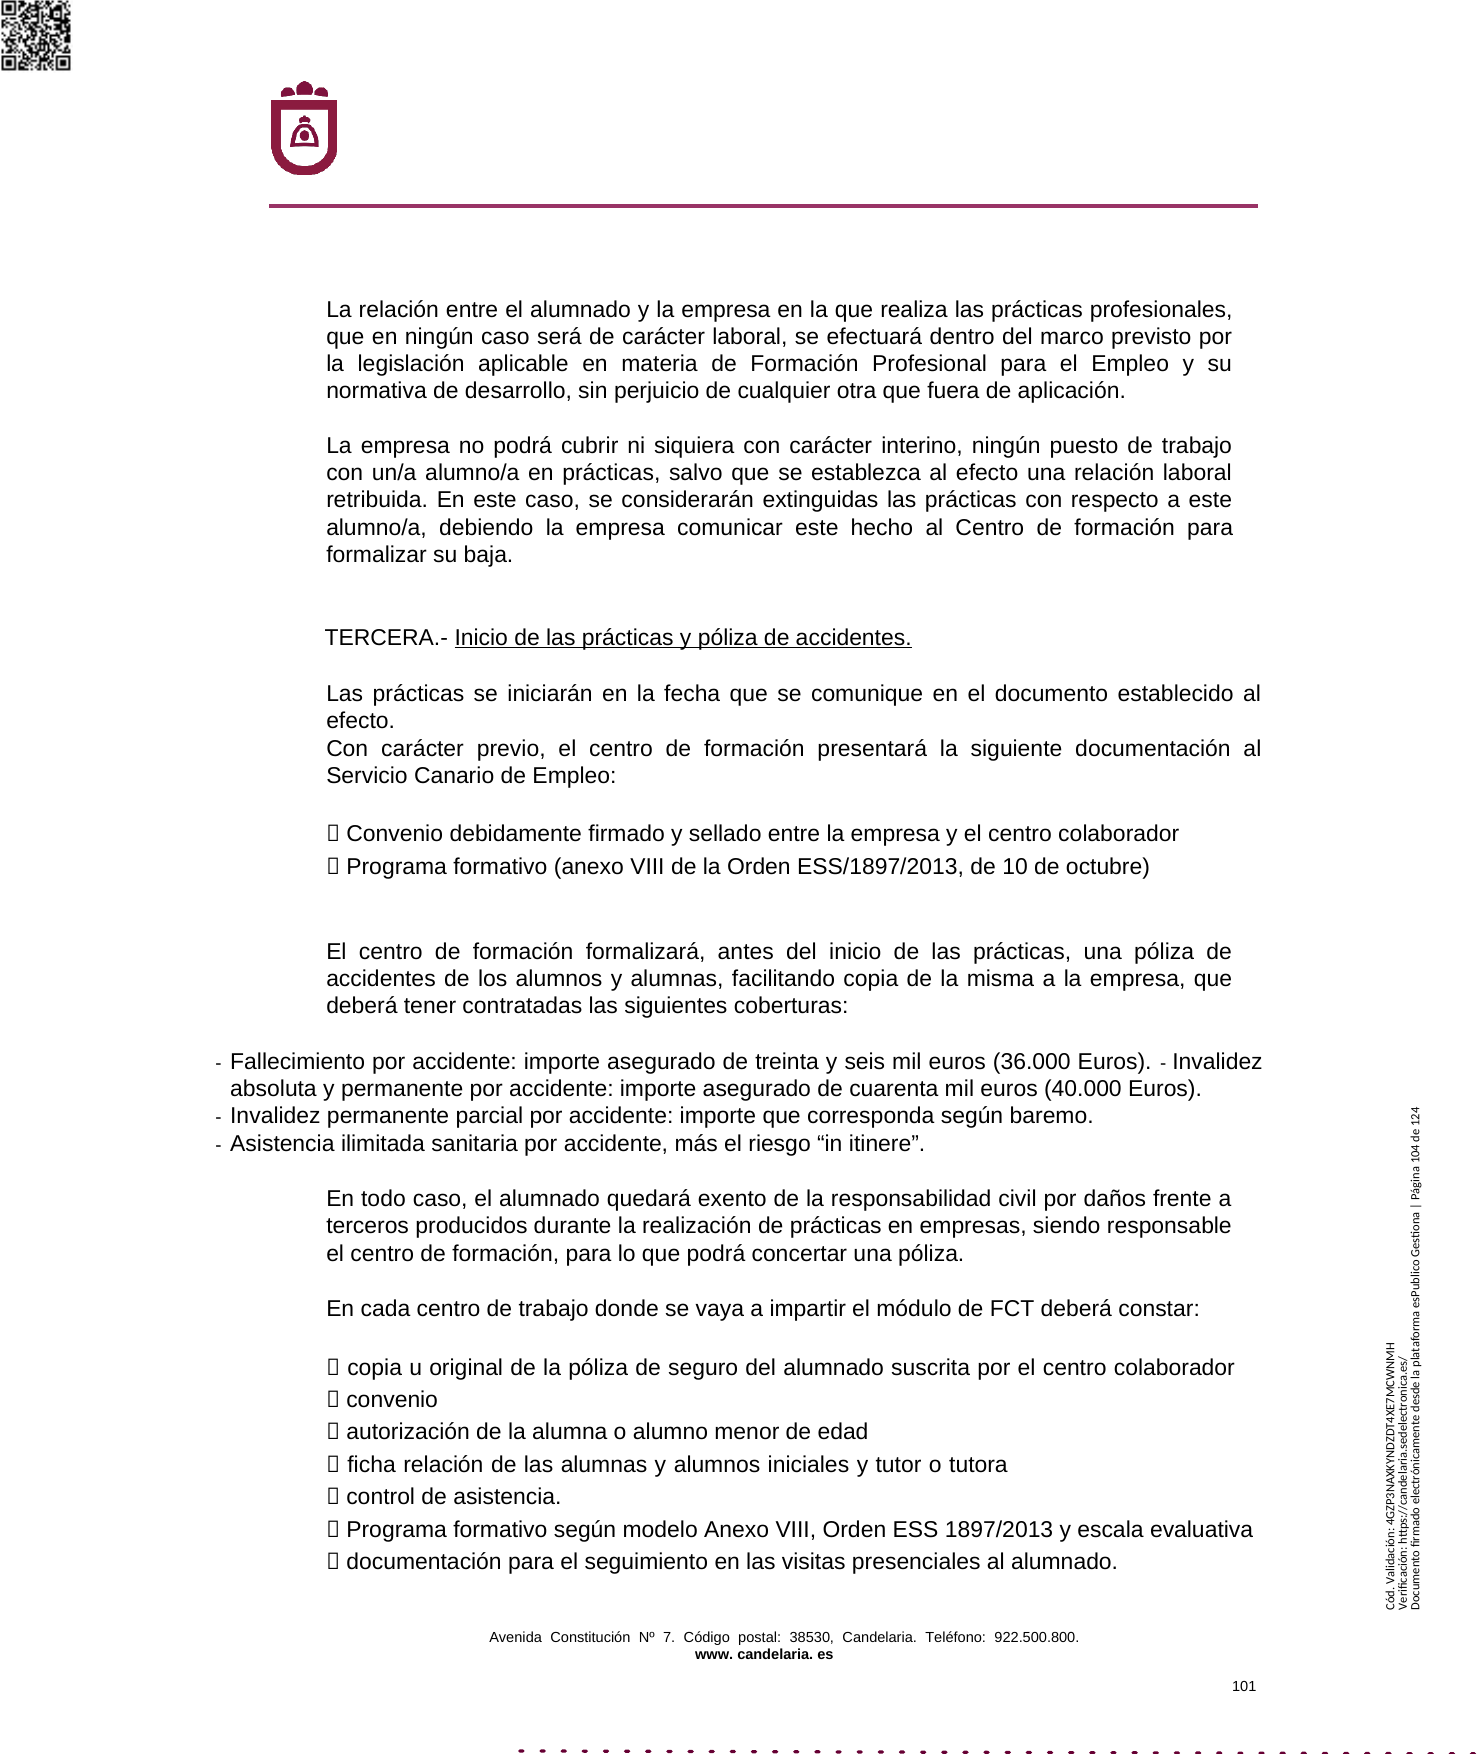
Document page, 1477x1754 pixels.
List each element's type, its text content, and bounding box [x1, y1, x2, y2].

text  Convenio debidamente firmado y sellado entre la empresa y el centro colaborador [326, 817, 1262, 848]
text La empresa no podrá cubrir ni siquiera con carácter interino, ningún puesto de trabajo con un/a alumno/a en prácticas, salvo que se establezca al efecto una relación laboral retribuida. En este caso, se considerarán extinguidas las prácticas con respecto a este alumno/a, debiendo la empresa comunicar este hecho al Centro de formación para formalizar su baja. [326, 432, 1233, 567]
text  autorización de la alumna o alumno menor de edad [326, 1415, 1262, 1447]
text La relación entre el alumnado y la empresa en la que realiza las prácticas profesionales, que en ningún caso será de carácter laboral, se efectuará dentro del marco previsto por la legislación aplicable en materia de Formación Profesional para el Empleo y su normativa de desarrollo, sin perjuicio de cualquier otra que fuera de aplicación. [326, 296, 1233, 403]
text En cada centro de trabajo donde se vaya a impartir el módulo de FCT deberá constar: [326, 1295, 1262, 1321]
text TERCERA.- Inicio de las prácticas y póliza de accidentes. [324, 624, 1331, 651]
text  copia u original de la póliza de seguro del alumnado suscrita por el centro colaborador  convenio [326, 1351, 1235, 1414]
text Con carácter previo, el centro de formación presentará la siguiente documentación al Servicio Canario de Empleo: [326, 734, 1262, 788]
text El centro de formación formalizará, antes del inicio de las prácticas, una póliza de accidentes de los alumnos y alumnas, facilitando copia de la misma a la empresa, que deberá tener contratadas las siguientes coberturas: [326, 938, 1233, 1019]
text Las prácticas se iniciarán en la fecha que se comunique en el documento establecido al efecto. [326, 680, 1262, 733]
list Invalidez permanente parcial por accidente: importe que corresponda según baremo. [215, 1102, 1262, 1129]
list Asistencia ilimitada sanitaria por accidente, más el riesgo “in itinere”. [215, 1130, 1262, 1156]
text En todo caso, el alumnado quedará exento de la responsabilidad civil por daños frente a terceros producidos durante la realización de prácticas en empresas, siendo responsable el centro de formación, para lo que podrá concertar una póliza. [326, 1185, 1232, 1266]
list Fallecimiento por accidente: importe asegurado de treinta y seis mil euros (36.000 Euros). - Invalidez absoluta y permanente por accidente: importe asegurado de cuarenta mil euros (40.000 Euros). [215, 1048, 1262, 1101]
text  Programa formativo según modelo Anexo VIII, Orden ESS 1897/2013 y escala evaluativa [326, 1512, 1262, 1544]
text  documentación para el seguimiento en las visitas presenciales al alumnado. [326, 1545, 1262, 1576]
text  ficha relación de las alumnas y alumnos iniciales y tutor o tutora  control de asistencia. [326, 1448, 1008, 1511]
text  Programa formativo (anexo VIII de la Orden ESS/1897/2013, de 10 de octubre) [326, 849, 1262, 881]
